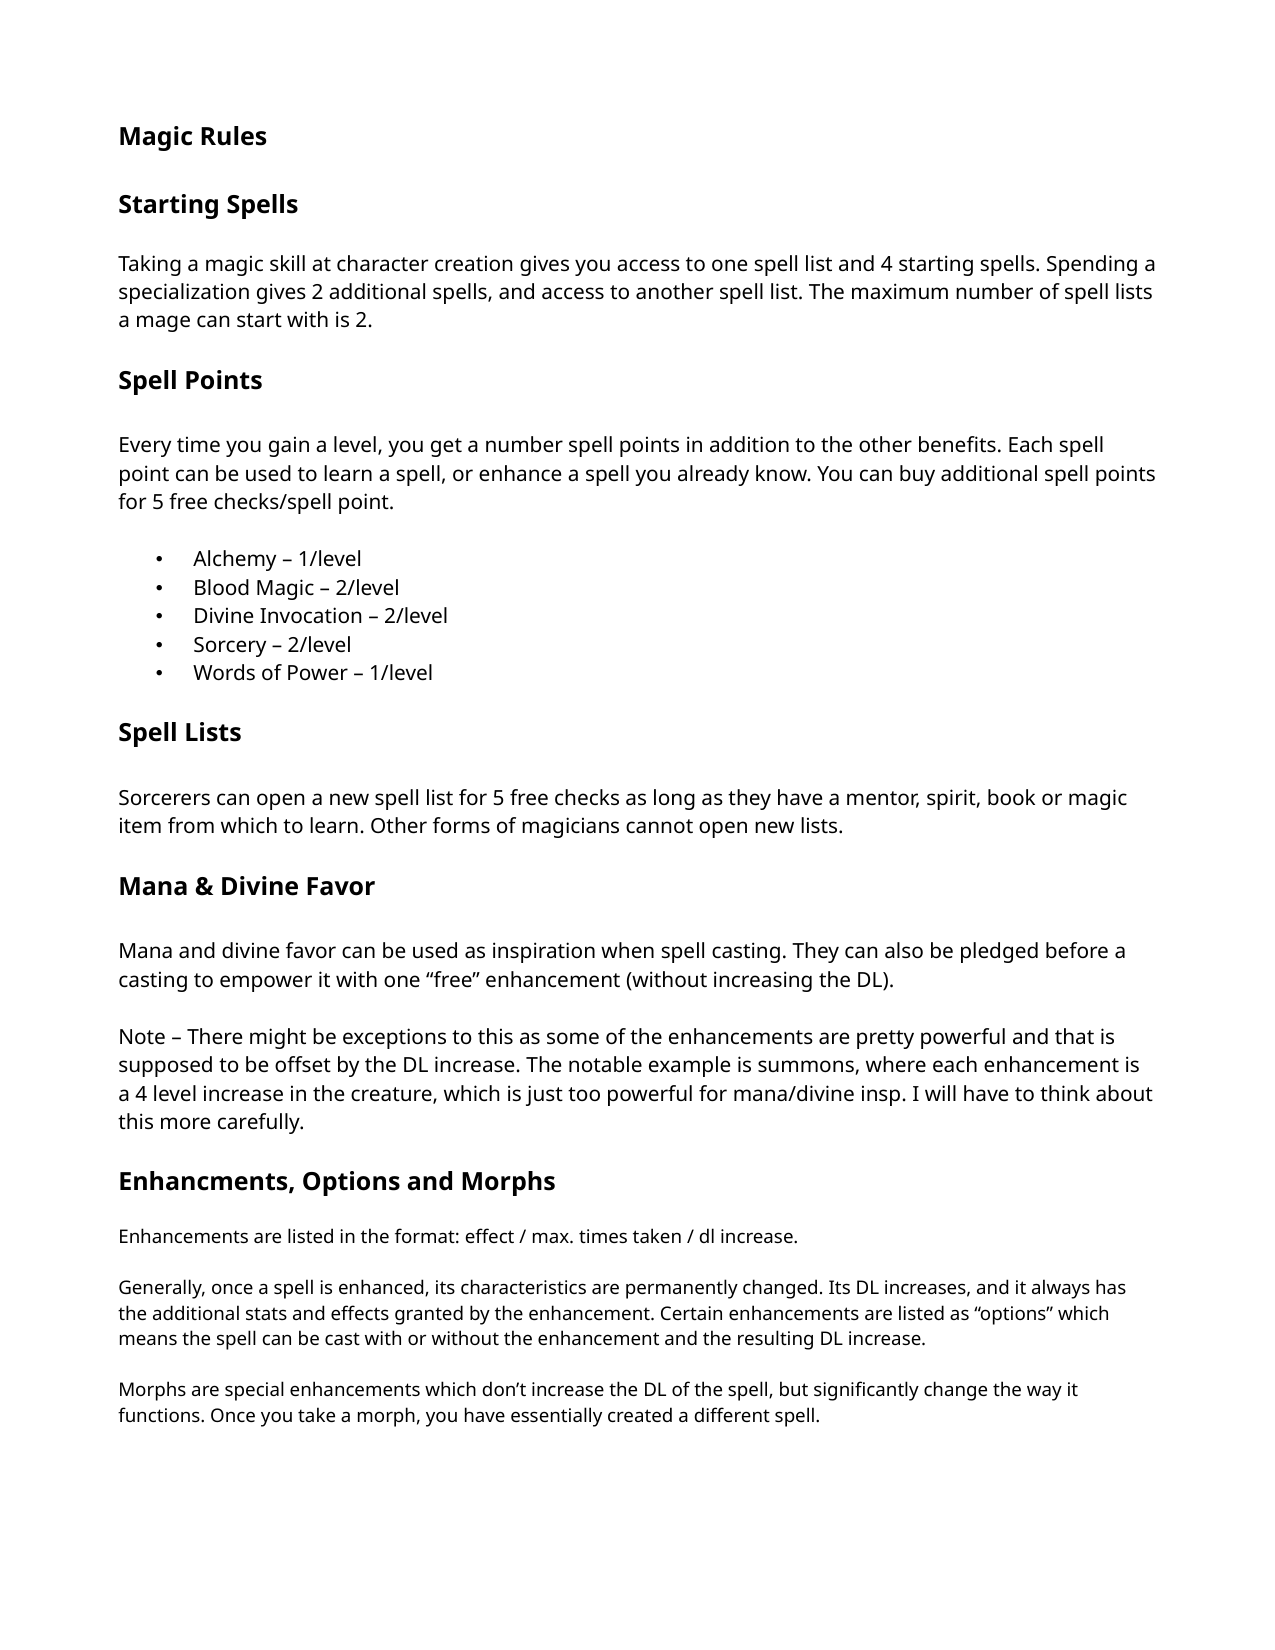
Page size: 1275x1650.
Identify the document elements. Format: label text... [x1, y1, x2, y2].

text Sorcerers can open a new spell list for 5 free checks as long as they have a mentor, spirit, book or magic item from which to learn. Other forms of magicians cannot open new lists. [118, 783, 1157, 840]
text Every time you gain a level, you get a number spell points in addition to the other benefits. Each spell point can be used to learn a spell, or enhance a spell you already know. You can buy additional spell points for 5 free checks/spell point. [118, 431, 1157, 516]
text Spell Lists [118, 715, 1157, 749]
text Enhancements are listed in the format: effect / max. times taken / dl increase. [118, 1224, 1157, 1249]
list Divine Invocation – 2/level [156, 601, 1157, 630]
list Blood Magic – 2/level [156, 573, 1157, 601]
text Mana & Divine Favor [118, 868, 1157, 902]
list Alchemy – 1/level [156, 544, 1157, 573]
list Sorcery – 2/level [156, 630, 1157, 658]
text Starting Spells [118, 186, 1157, 220]
text Generally, once a spell is enhanced, its characteristics are permanently changed. Its DL increases, and it always has the additional stats and effects granted by the enhancement. Certain enhancements are listed as “options” which means the spell can be cast with or without the enhancement and the resulting DL increase. [118, 1275, 1157, 1351]
text Note – There might be exceptions to this as some of the enhancements are pretty powerful and that is supposed to be offset by the DL increase. The notable example is summons, where each enhancement is a 4 level increase in the creature, which is just too powerful for mana/divine insp. I will have to think about this more carefully. [118, 1022, 1157, 1136]
list Words of Power – 1/level [156, 658, 1157, 687]
text Spell Points [118, 362, 1157, 397]
text Taking a magic skill at character creation gives you access to one spell list and 4 starting spells. Spending a specialization gives 2 additional spells, and access to another spell list. The maximum number of spell lists a mage can start with is 2. [118, 249, 1157, 334]
text Enhancments, Options and Morphs [118, 1164, 1157, 1198]
text Magic Rules [118, 118, 1157, 152]
text Mana and divine favor can be used as inspiration when spell casting. They can also be pledged before a casting to empower it with one “free” enhancement (without increasing the DL). [118, 937, 1157, 993]
text Morphs are special enhancements which don’t increase the DL of the spell, but significantly change the way it functions. Once you take a morph, you have essentially created a different spell. [118, 1377, 1157, 1428]
